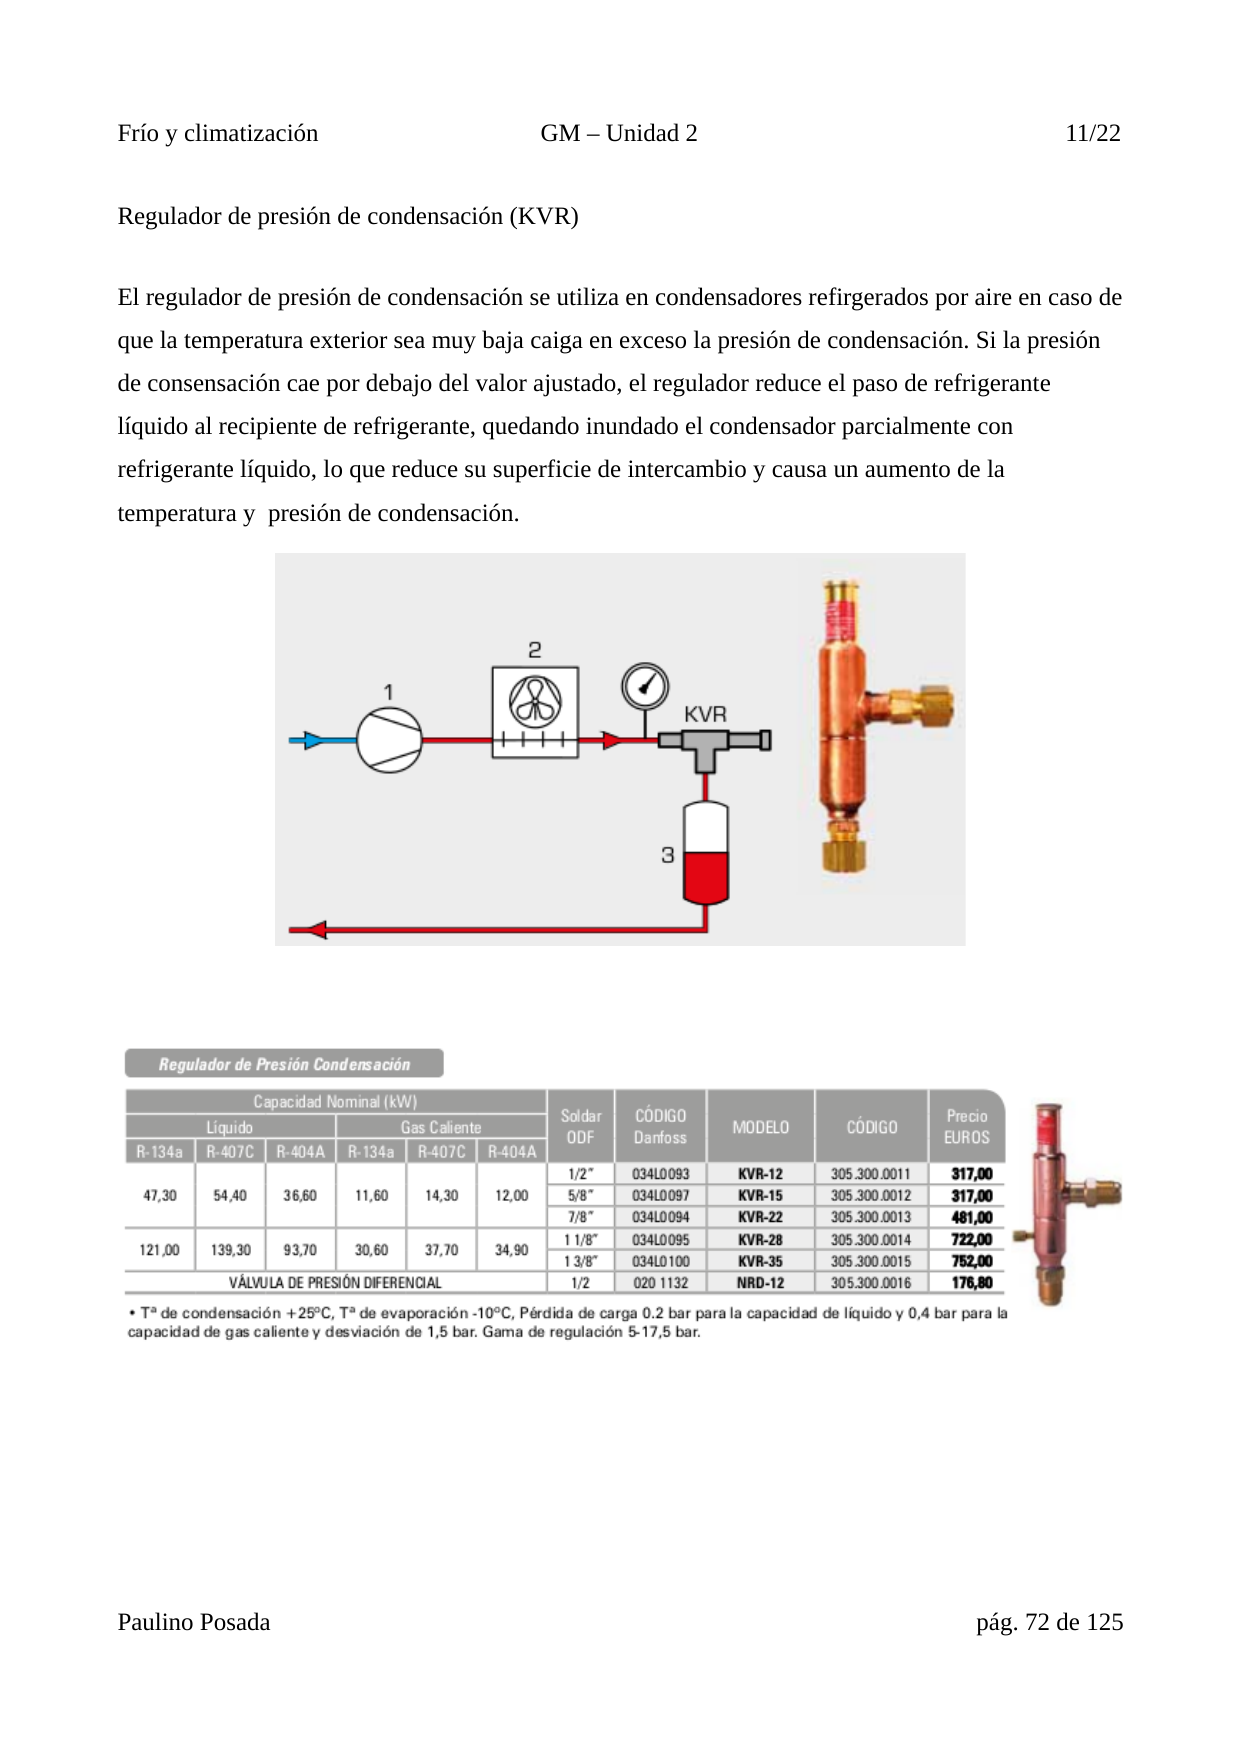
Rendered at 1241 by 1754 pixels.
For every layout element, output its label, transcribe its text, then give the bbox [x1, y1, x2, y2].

text El regulador de presión de condensación se utiliza en condensadores refirgerados por aire en caso de que la temperatura exterior sea muy baja caiga en exceso la presión de condensación. Si la presión de consensación cae por debajo del valor ajustado, el regulador reduce el paso de refrigerante líquido al recipiente de refrigerante, quedando inundado el condensador parcialmente con refrigerante líquido, lo que reduce su superficie de intercambio y causa un aumento de la temperatura y presión de condensación. [117, 282, 1123, 526]
picture [275, 553, 966, 946]
picture [118, 1037, 1123, 1350]
text Regulador de presión de condensación (KVR) [117, 201, 1123, 230]
